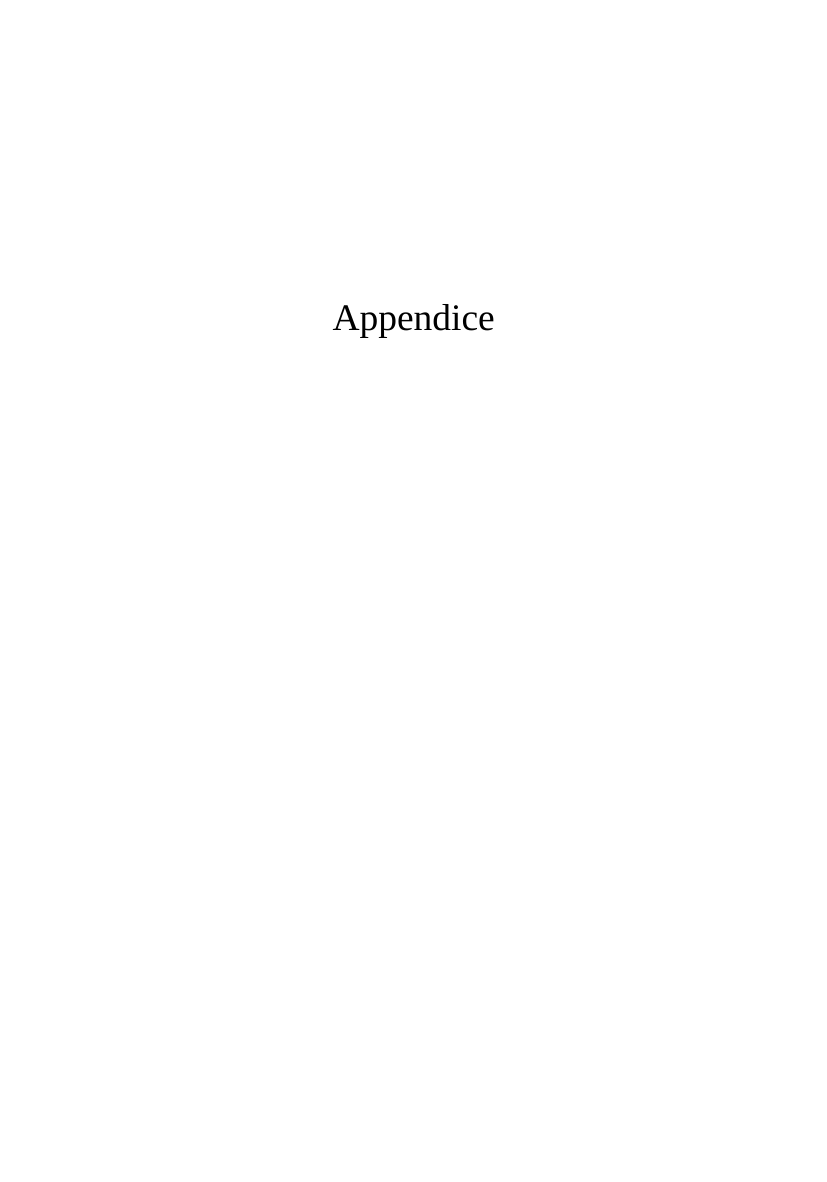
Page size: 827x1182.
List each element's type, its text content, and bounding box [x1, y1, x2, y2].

text Appendice [118, 295, 709, 338]
